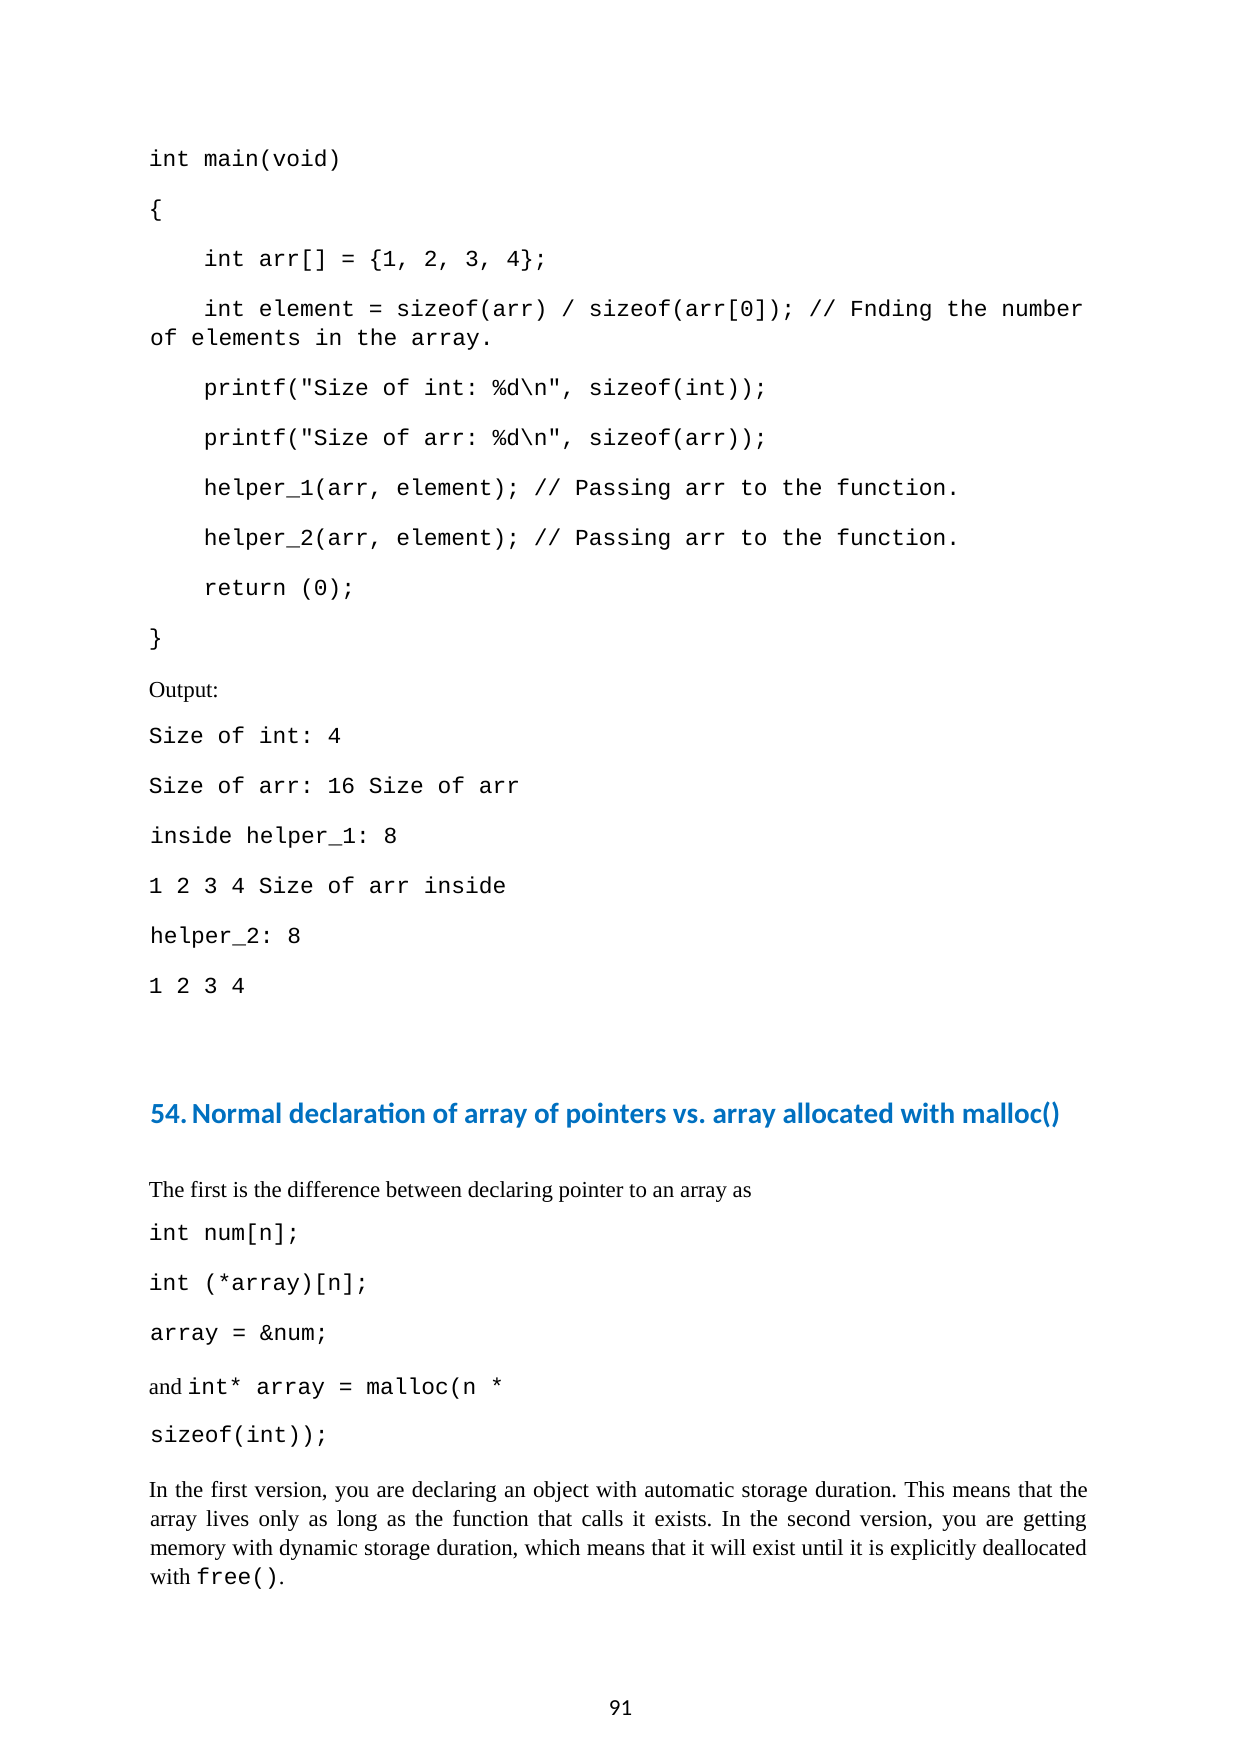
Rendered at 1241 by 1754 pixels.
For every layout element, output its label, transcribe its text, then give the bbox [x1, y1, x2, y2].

text Output: [149, 677, 1089, 703]
text int main(void) [149, 147, 1087, 173]
text Size of arr: 16 Size of arr inside helper_1: 8 [149, 774, 563, 850]
text The first is the difference between declaring pointer to an array as [149, 1176, 1089, 1202]
text printf("Size of int: %d\n", sizeof(int)); [149, 376, 1087, 402]
text Size of int: 4 [149, 724, 1087, 750]
text printf("Size of arr: %d\n", sizeof(arr)); [149, 426, 1087, 452]
text helper_1(arr, element); // Passing arr to the function. [149, 476, 1087, 502]
subtitle Normal declaration of array of pointers vs. array allocated with malloc() [150, 1096, 1090, 1131]
text and int* array = malloc(n * sizeof(int)); [149, 1373, 659, 1450]
text 1 2 3 4 [149, 974, 1087, 1000]
text helper_2(arr, element); // Passing arr to the function. [149, 526, 1087, 552]
text int arr[] = {1, 2, 3, 4}; [149, 247, 1087, 273]
text { [149, 197, 1087, 223]
text In the first version, you are declaring an object with automatic storage duration. This means that the array lives only as long as the function that calls it exists. In the second version, you are getting memory with dynamic storage duration, which means that it will exist until it is explicitly deallocated with free(). [149, 1476, 1089, 1591]
text 1 2 3 4 Size of arr inside helper_2: 8 [149, 874, 563, 950]
text int num[n]; [149, 1221, 1087, 1247]
text } [149, 626, 1087, 652]
text int (*array)[n]; array = &num; [149, 1271, 439, 1347]
text return (0); [149, 576, 1087, 602]
text int element = sizeof(arr) / sizeof(arr[0]); // Fnding the number of elements in the array. [149, 297, 1087, 352]
